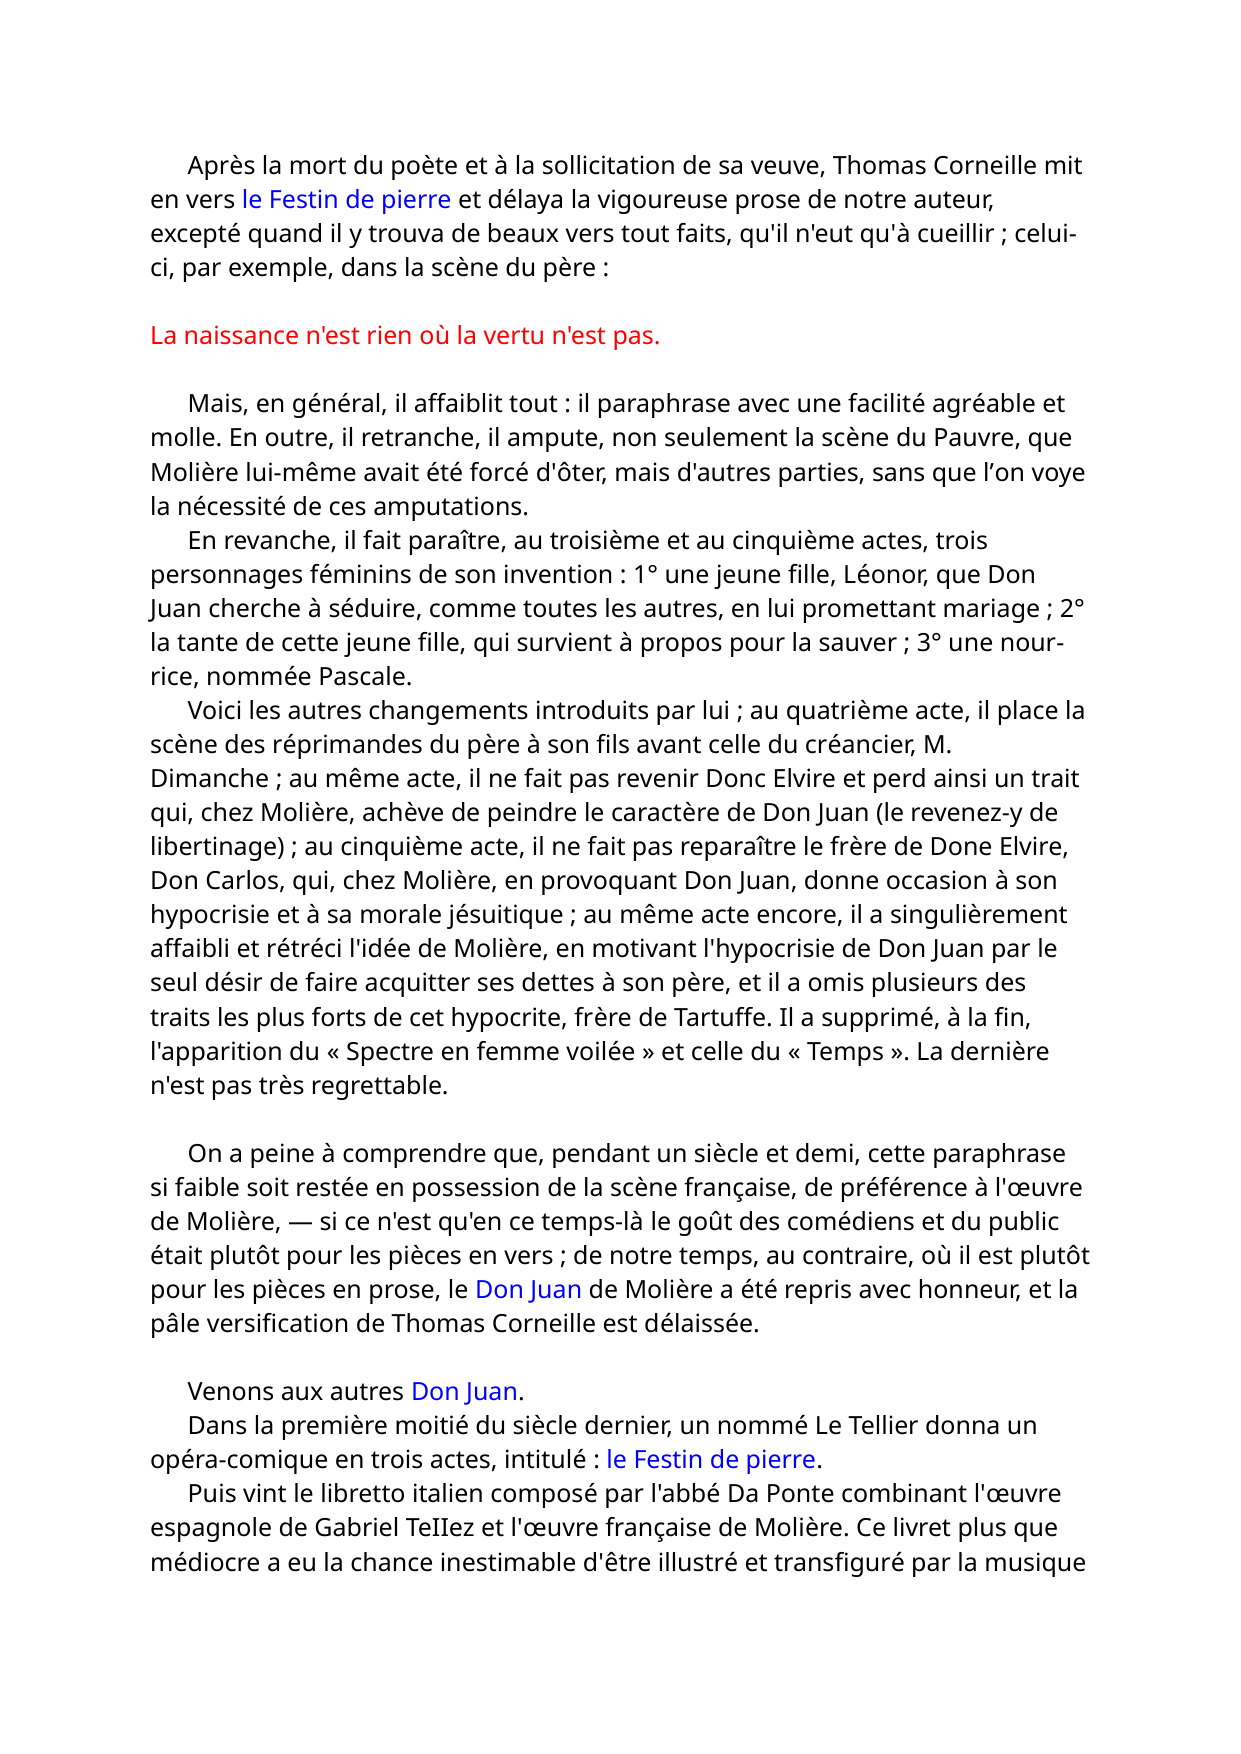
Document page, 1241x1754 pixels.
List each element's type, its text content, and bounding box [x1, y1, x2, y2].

text Dans la première moitié du siècle dernier, un nommé Le Tellier donna un opéra-comique en trois actes, intitulé : le Festin de pierre. [150, 1408, 1091, 1476]
text Puis vint le libretto italien composé par l'abbé Da Ponte combinant l'œuvre espagnole de Gabriel TeIIez et l'œuvre française de Molière. Ce livret plus que médiocre a eu la chance inestimable d'être illustré et transfiguré par la musique [150, 1476, 1091, 1578]
text Après la mort du poète et à la sollicitation de sa veuve, Thomas Corneille mit en vers le Festin de pierre et délaya la vigoureuse prose de notre auteur, excepté quand il y trouva de beaux vers tout faits, qu'il n'eut qu'à cueillir ; celui-ci, par exemple, dans la scène du père : [150, 148, 1091, 284]
text On a peine à comprendre que, pendant un siècle et demi, cette paraphrase si faible soit restée en possession de la scène française, de préférence à l'œuvre de Molière, — si ce n'est qu'en ce temps-là le goût des comédiens et du public était plutôt pour les pièces en vers ; de notre temps, au contraire, où il est plutôt pour les pièces en prose, le Don Juan de Molière a été repris avec honneur, et la pâle versification de Thomas Corneille est délaissée. [150, 1135, 1091, 1340]
text Mais, en général, il affaiblit tout : il paraphrase avec une facilité agréable et molle. En outre, il retranche, il ampute, non seulement la scène du Pauvre, que Molière lui-même avait été forcé d'ôter, mais d'autres parties, sans que l’on voye la nécessité de ces amputations. [150, 386, 1091, 522]
text Venons aux autres Don Juan. [150, 1374, 1091, 1408]
text En revanche, il fait paraître, au troisième et au cinquième actes, trois personnages féminins de son invention : 1° une jeune fille, Léonor, que Don Juan cherche à séduire, comme toutes les autres, en lui promettant mariage ; 2° la tante de cette jeune fille, qui survient à propos pour la sauver ; 3° une nour­rice, nommée Pascale. [150, 522, 1091, 693]
text La naissance n'est rien où la vertu n'est pas. [150, 318, 1091, 352]
text Voici les autres changements introduits par lui ; au quatrième acte, il place la scène des réprimandes du père à son fils avant celle du créancier, M. Dimanche ; au même acte, il ne fait pas revenir Donc Elvire et perd ainsi un trait qui, chez Molière, achève de peindre le caractère de Don Juan (le revenez-y de libertinage) ; au cinquième acte, il ne fait pas reparaître le frère de Done Elvire, Don Carlos, qui, chez Molière, en provoquant Don Juan, donne occasion à son hypocrisie et à sa morale jésuitique ; au même acte encore, il a singulière­ment affaibli et rétréci l'idée de Molière, en motivant l'hypocrisie de Don Juan par le seul désir de faire acquitter ses dettes à son père, et il a omis plusieurs des traits les plus forts de cet hypocrite, frère de Tartuffe. Il a supprimé, à la fin, l'apparition du « Spectre en femme voilée » et celle du « Temps ». La dernière n'est pas très regrettable. [150, 693, 1091, 1101]
